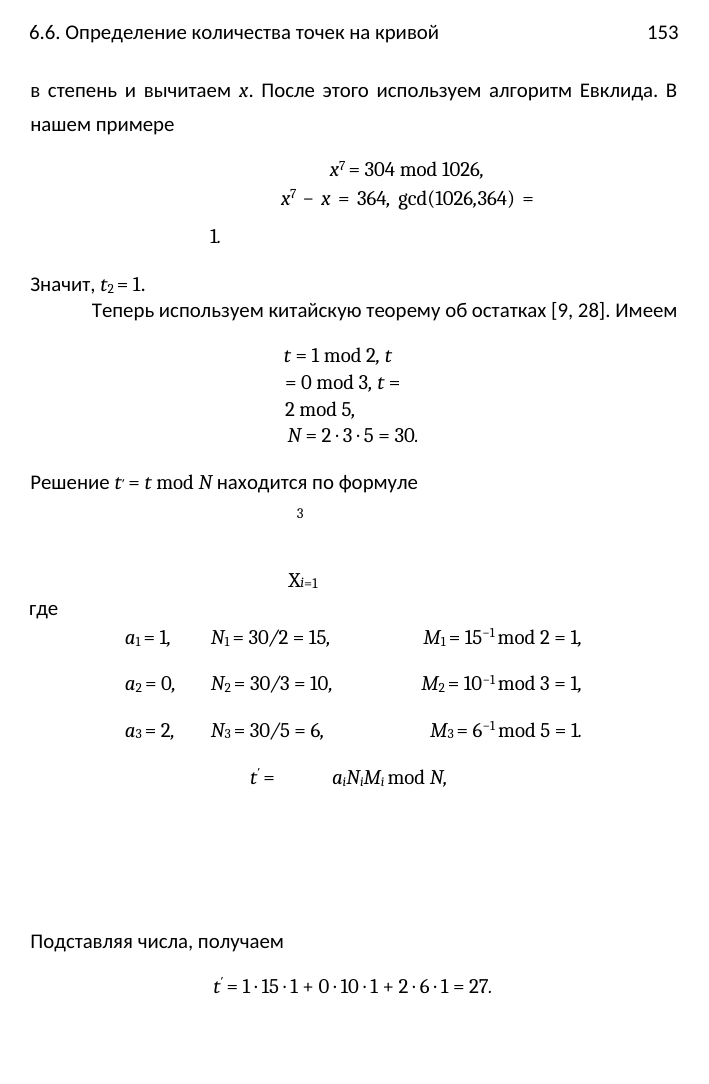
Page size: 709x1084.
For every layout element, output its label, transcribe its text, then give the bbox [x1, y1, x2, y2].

table_cell [29, 669, 120, 716]
text t′ = 1 · 15 · 1 + 0 · 10 · 1 + 2 · 6 · 1 = 27. [50, 974, 657, 998]
text Решение t′ = t mod N находится по формуле [30, 469, 678, 495]
table_cell a3 = 2, [120, 716, 211, 762]
text Теперь используем китайскую теорему об остатках [9, 28]. Имеем [29, 297, 678, 323]
text 3 [297, 506, 506, 523]
table_cell N3 = 30/5 = 6, M3 = 6−1 mod 5 = 1. [211, 716, 584, 762]
table_cell a1 = 1, [120, 623, 211, 669]
table_header Xi=1 [211, 536, 584, 623]
table_cell [29, 716, 120, 762]
table_header [120, 536, 211, 623]
text x7 = 304 mod 1026, [137, 158, 678, 182]
text t = 1 mod 2, t = 0 mod 3, t = 2 mod 5, [284, 344, 405, 421]
table_cell N1 = 30/2 = 15, M1 = 15−1 mod 2 = 1, [211, 623, 584, 669]
table_cell a2 = 0, [120, 669, 211, 716]
text Подставляя числа, получаем [30, 929, 678, 954]
text Значит, t2 = 1. [30, 271, 678, 296]
text в степень и вычитаем x. После этого используем алгоритм Евклида. В нашем примере [30, 78, 678, 137]
table_cell N2 = 30/3 = 10, M2 = 10−1 mod 3 = 1, [211, 669, 584, 716]
table_header где [29, 536, 120, 623]
text t′ = aiNiMi mod N, [29, 762, 678, 790]
table_cell [29, 623, 120, 669]
text N = 2 · 3 · 5 = 30. [50, 424, 657, 448]
text x7 − x = 364, gcd(1026,364) = 1. [210, 186, 534, 249]
